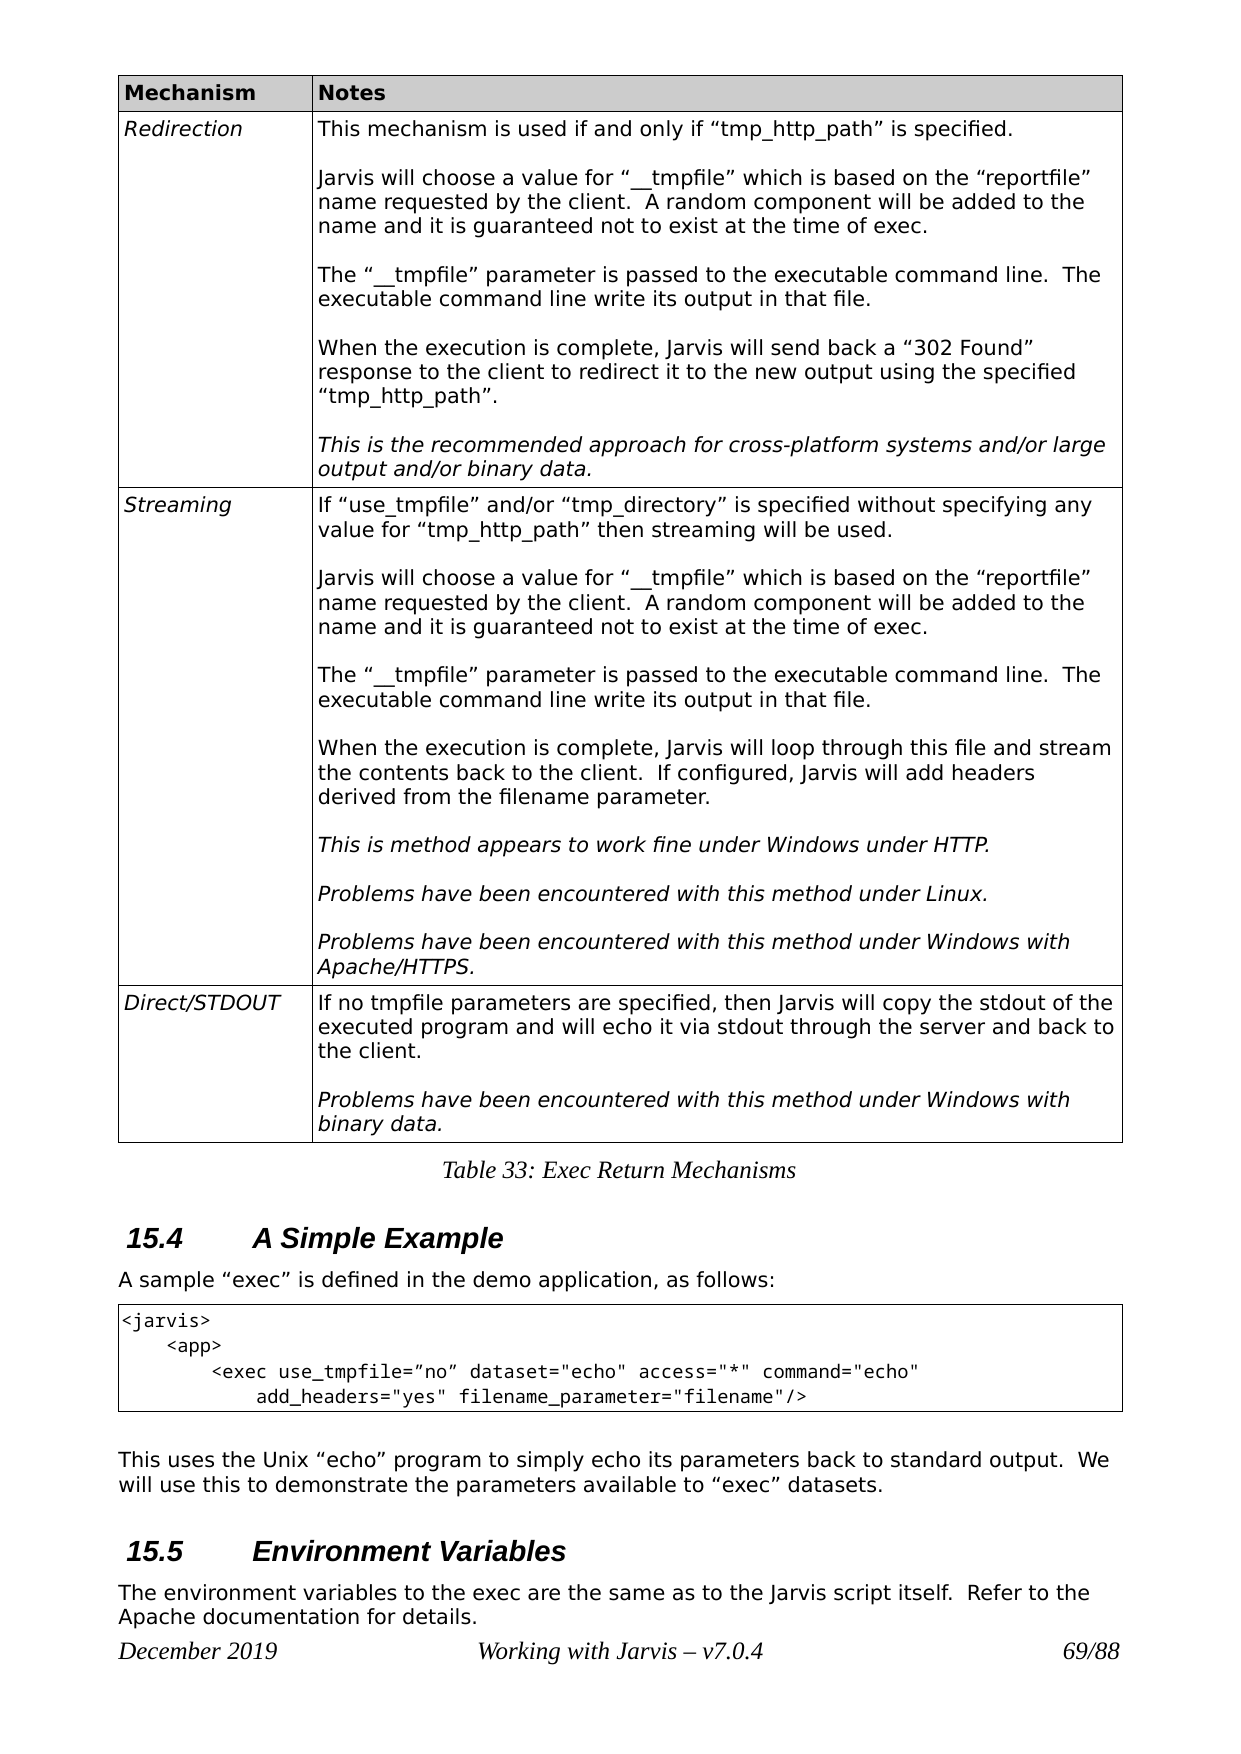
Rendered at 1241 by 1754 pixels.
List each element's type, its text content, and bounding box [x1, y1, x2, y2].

text add_headers="yes" filename_parameter="filename"/> [119, 1381, 1122, 1411]
table_cell Streaming [119, 488, 312, 985]
subtitle Environment Variables [118, 1534, 1122, 1568]
table_cell Redirection [119, 112, 312, 487]
table_cell Direct/STDOUT [119, 986, 312, 1142]
subtitle A Simple Example [118, 1222, 1122, 1255]
text The environment variables to the exec are the same as to the Jarvis script itself. Refer to the Apache documentation for details. [118, 1581, 1122, 1629]
text Table 33: Exec Return Mechanisms [118, 1155, 1122, 1184]
text <jarvis> [119, 1305, 1122, 1330]
table_cell This mechanism is used if and only if “tmp_http_path” is specified. Jarvis will choose a value for “__tmpfile” which is based on the “reportfile” name requested by the client. A random component will be added to the name and it is guaranteed not to exist at the time of exec. The “__tmpfile” parameter is passed to the executable command line. The executable command line write its output in that file. When the execution is complete, Jarvis will send back a “302 Found” response to the client to redirect it to the new output using the specified “tmp_http_path”. This is the recommended approach for cross-platform systems and/or large output and/or binary data. [313, 112, 1122, 487]
text <exec use_tmpfile=”no” dataset="echo" access="*" command="echo" [119, 1355, 1122, 1381]
table_header Notes [313, 76, 1122, 111]
table_cell If no tmpfile parameters are specified, then Jarvis will copy the stdout of the executed program and will echo it via stdout through the server and back to the client. Problems have been encountered with this method under Windows with binary data. [313, 986, 1122, 1142]
table_cell If “use_tmpfile” and/or “tmp_directory” is specified without specifying any value for “tmp_http_path” then streaming will be used. Jarvis will choose a value for “__tmpfile” which is based on the “reportfile” name requested by the client. A random component will be added to the name and it is guaranteed not to exist at the time of exec. The “__tmpfile” parameter is passed to the executable command line. The executable command line write its output in that file. When the execution is complete, Jarvis will loop through this file and stream the contents back to the client. If configured, Jarvis will add headers derived from the filename parameter. This is method appears to work fine under Windows under HTTP. Problems have been encountered with this method under Linux. Problems have been encountered with this method under Windows with Apache/HTTPS. [313, 488, 1122, 985]
text This uses the Unix “echo” program to simply echo its parameters back to standard output. We will use this to demonstrate the parameters available to “exec” datasets. [118, 1448, 1122, 1497]
text <app> [119, 1330, 1122, 1355]
table_header Mechanism [119, 76, 312, 111]
text A sample “exec” is defined in the demo application, as follows: [118, 1268, 1122, 1292]
